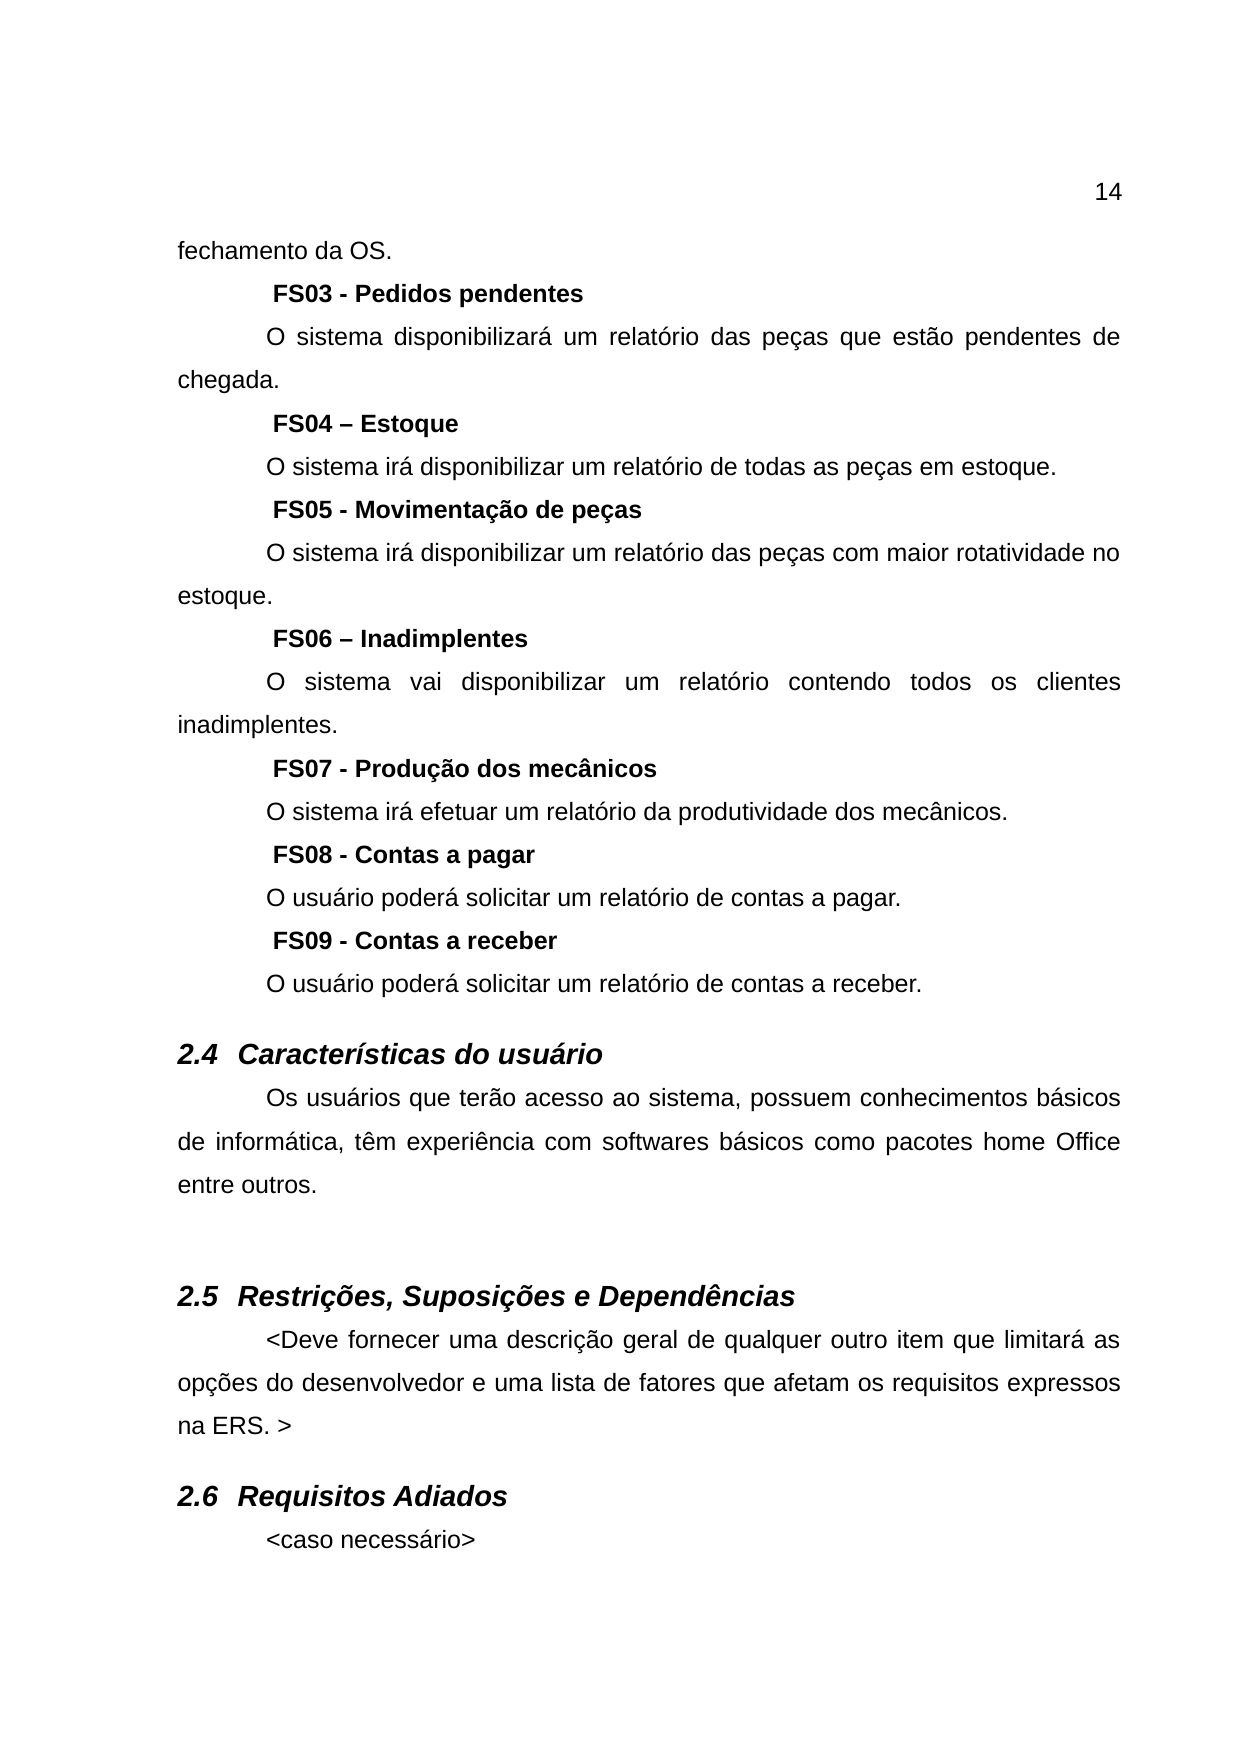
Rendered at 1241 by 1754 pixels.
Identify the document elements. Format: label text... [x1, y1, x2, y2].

subtitle Requisitos Adiados [177, 1479, 1122, 1513]
subtitle Restrições, Suposições e Dependências [177, 1279, 1122, 1313]
text FS06 – Inadimplentes [177, 624, 1122, 653]
text O sistema disponibilizará um relatório das peças que estão pendentes de chegada. [177, 322, 1122, 394]
text O sistema irá disponibilizar um relatório de todas as peças em estoque. [177, 452, 1122, 481]
text fechamento da OS. [177, 236, 1122, 265]
text O sistema irá efetuar um relatório da produtividade dos mecânicos. [177, 797, 1122, 826]
text FS04 – Estoque [177, 409, 1122, 437]
text O sistema vai disponibilizar um relatório contendo todos os clientes inadimplentes. [177, 667, 1122, 739]
text FS07 - Produção dos mecânicos [177, 754, 1122, 782]
text <caso necessário> [177, 1526, 1122, 1554]
subtitle Características do usuário [177, 1037, 1122, 1071]
text FS03 - Pedidos pendentes [177, 279, 1122, 308]
text FS09 - Contas a receber [177, 926, 1122, 955]
text O usuário poderá solicitar um relatório de contas a receber. [177, 969, 1122, 998]
text O usuário poderá solicitar um relatório de contas a pagar. [177, 883, 1122, 912]
text FS05 - Movimentação de peças [177, 495, 1122, 524]
text FS08 - Contas a pagar [177, 840, 1122, 869]
text <Deve fornecer uma descrição geral de qualquer outro item que limitará as opções do desenvolvedor e uma lista de fatores que afetam os requisitos expressos na ERS. > [177, 1325, 1122, 1440]
text Os usuários que terão acesso ao sistema, possuem conhecimentos básicos de informática, têm experiência com softwares básicos como pacotes home Office entre outros. [177, 1083, 1122, 1198]
text O sistema irá disponibilizar um relatório das peças com maior rotatividade no estoque. [177, 538, 1122, 610]
